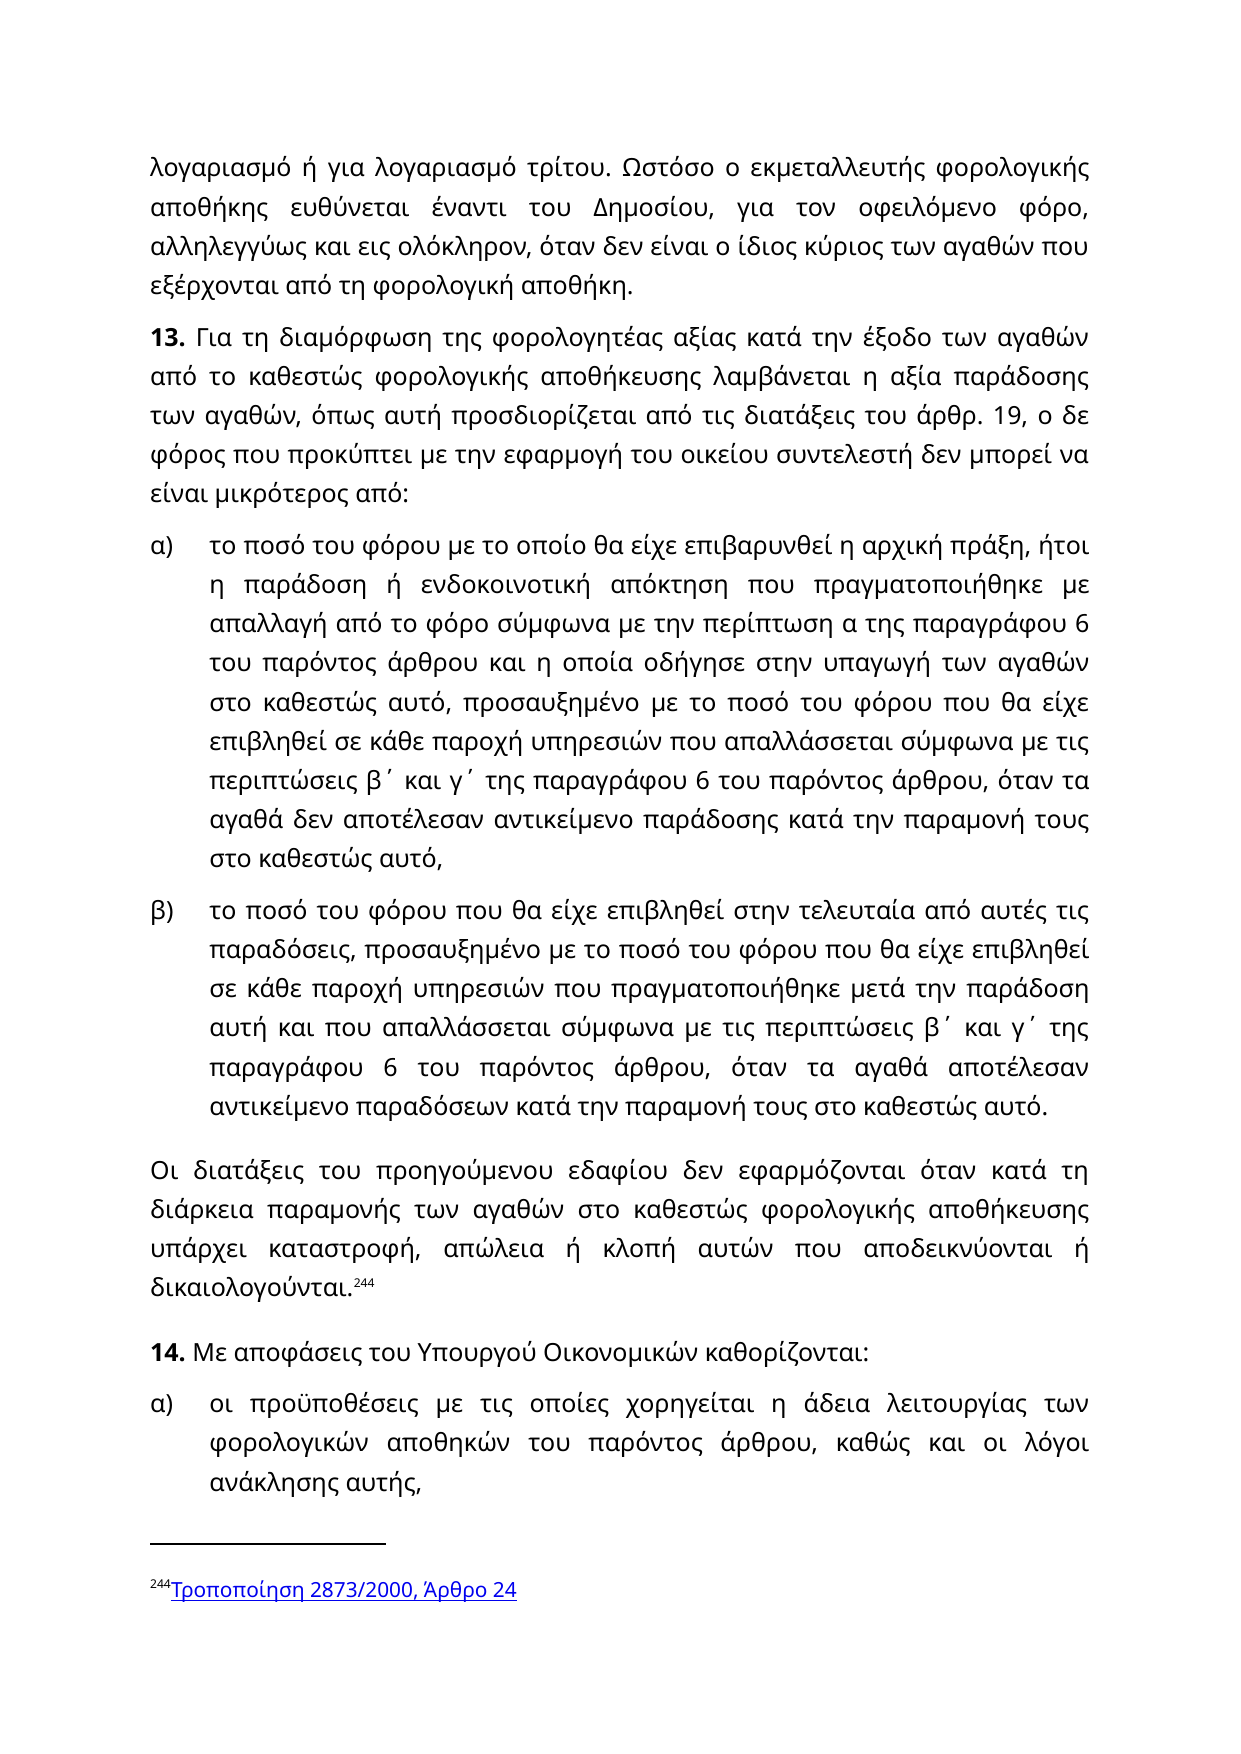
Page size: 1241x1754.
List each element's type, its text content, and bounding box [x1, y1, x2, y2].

list α) το ποσό του φόρου με το οποίο θα είχε επιβαρυνθεί η αρχική πράξη, ήτοι η παράδοση ή ενδοκοινοτική απόκτηση που πραγματοποιήθηκε με απαλλαγή από το φόρο σύμφωνα με την περίπτωση α της παραγράφου 6 του παρόντος άρθρου και η οποία οδήγησε στην υπαγωγή των αγαθών στο καθεστώς αυτό, προσαυξημένο με το ποσό του φόρου που θα είχε επιβληθεί σε κάθε παροχή υπηρεσιών που απαλλάσσεται σύμφωνα με τις περιπτώσεις β΄ και γ΄ της παραγράφου 6 του παρόντος άρθρου, όταν τα αγαθά δεν αποτέλεσαν αντικείμενο παράδοσης κατά την παραμονή τους στο καθεστώς αυτό, [150, 527, 1090, 875]
text 13. Για τη διαμόρφωση της φορολογητέας αξίας κατά την έξοδο των αγαθών από το καθεστώς φορολογικής αποθήκευσης λαμβάνεται η αξία παράδοσης των αγαθών, όπως αυτή προσδιορίζεται από τις διατάξεις του άρθρ. 19, ο δε φόρος που προκύπτει με την εφαρμογή του οικείου συντελεστή δεν μπορεί να είναι μικρότερος από: [150, 319, 1090, 510]
text λογαριασμό ή για λογαριασμό τρίτου. Ωστόσο ο εκμεταλλευτής φορολογικής αποθήκης ευθύνεται έναντι του Δημοσίου, για τον οφειλόμενο φόρο, αλληλεγγύως και εις ολόκληρον, όταν δεν είναι ο ίδιος κύριος των αγαθών που εξέρχονται από τη φορολογική αποθήκη. [150, 150, 1090, 302]
text Οι διατάξεις του προηγούμενου εδαφίου δεν εφαρμόζονται όταν κατά τη διάρκεια παραμονής των αγαθών στο καθεστώς φορολογικής αποθήκευσης υπάρχει καταστροφή, απώλεια ή κλοπή αυτών που αποδεικνύονται ή δικαιολογούνται. [150, 1152, 1090, 1304]
list β) το ποσό του φόρου που θα είχε επιβληθεί στην τελευταία από αυτές τις παραδόσεις, προσαυξημένο με το ποσό του φόρου που θα είχε επιβληθεί σε κάθε παροχή υπηρεσιών που πραγματοποιήθηκε μετά την παράδοση αυτή και που απαλλάσσεται σύμφωνα με τις περιπτώσεις β΄ και γ΄ της παραγράφου 6 του παρόντος άρθρου, όταν τα αγαθά αποτέλεσαν αντικείμενο παραδόσεων κατά την παραμονή τους στο καθεστώς αυτό. [150, 892, 1090, 1122]
list α) οι προϋποθέσεις με τις οποίες χορηγείται η άδεια λειτουργίας των φορολογικών αποθηκών του παρόντος άρθρου, καθώς και οι λόγοι ανάκλησης αυτής, [150, 1386, 1090, 1498]
text Τροποποίηση 2873/2000, Άρθρο 24 [150, 1576, 1090, 1604]
text 14. Με αποφάσεις του Υπουργού Οικονομικών καθορίζονται: [150, 1334, 1090, 1368]
